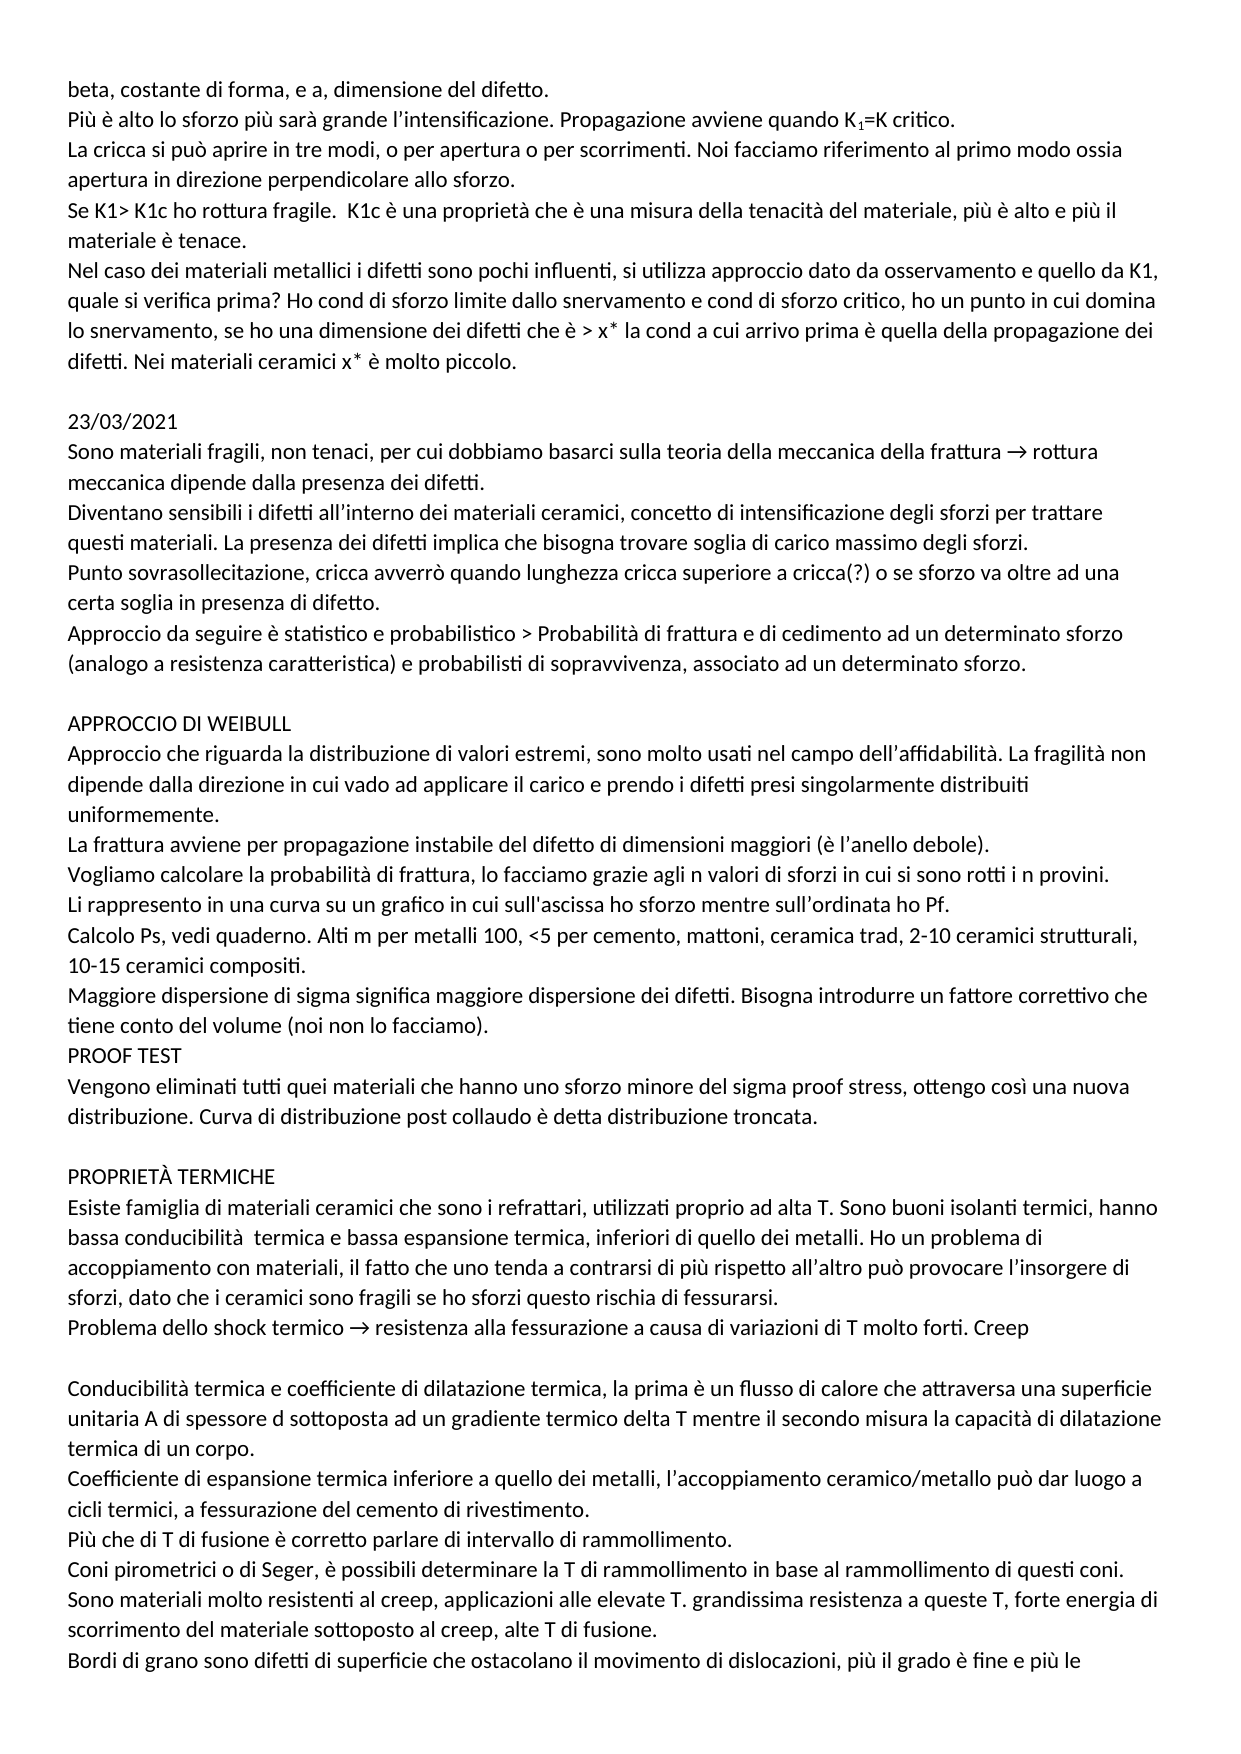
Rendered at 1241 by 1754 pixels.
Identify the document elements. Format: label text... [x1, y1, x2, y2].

text beta, costante di forma, e a, dimensione del difetto. Più è alto lo sforzo più sarà grande l’intensificazione. Propagazione avviene quando K1=K critico. La cricca si può aprire in tre modi, o per apertura o per scorrimenti. Noi facciamo riferimento al primo modo ossia apertura in direzione perpendicolare allo sforzo. Se K1> K1c ho rottura fragile. K1c è una proprietà che è una misura della tenacità del materiale, più è alto e più il materiale è tenace. Nel caso dei materiali metallici i difetti sono pochi influenti, si utilizza approccio dato da osservamento e quello da K1, quale si verifica prima? Ho cond di sforzo limite dallo snervamento e cond di sforzo critico, ho un punto in cui domina lo snervamento, se ho una dimensione dei difetti che è > x* la cond a cui arrivo prima è quella della propagazione dei difetti. Nei materiali ceramici x* è molto piccolo. 23/03/2021 Sono materiali fragili, non tenaci, per cui dobbiamo basarci sulla teoria della meccanica della frattura → rottura meccanica dipende dalla presenza dei difetti. Diventano sensibili i difetti all’interno dei materiali ceramici, concetto di intensificazione degli sforzi per trattare questi materiali. La presenza dei difetti implica che bisogna trovare soglia di carico massimo degli sforzi. Punto sovrasollecitazione, cricca avverrò quando lunghezza cricca superiore a cricca(?) o se sforzo va oltre ad una certa soglia in presenza di difetto. Approccio da seguire è statistico e probabilistico > Probabilità di frattura e di cedimento ad un determinato sforzo (analogo a resistenza caratteristica) e probabilisti di sopravvivenza, associato ad un determinato sforzo. APPROCCIO DI WEIBULL Approccio che riguarda la distribuzione di valori estremi, sono molto usati nel campo dell’affidabilità. La fragilità non dipende dalla direzione in cui vado ad applicare il carico e prendo i difetti presi singolarmente distribuiti uniformemente. La frattura avviene per propagazione instabile del difetto di dimensioni maggiori (è l’anello debole). Vogliamo calcolare la probabilità di frattura, lo facciamo grazie agli n valori di sforzi in cui si sono rotti i n provini. Li rappresento in una curva su un grafico in cui sull'ascissa ho sforzo mentre sull’ordinata ho Pf. Calcolo Ps, vedi quaderno. Alti m per metalli 100, <5 per cemento, mattoni, ceramica trad, 2-10 ceramici strutturali, 10-15 ceramici compositi. Maggiore dispersione di sigma significa maggiore dispersione dei difetti. Bisogna introdurre un fattore correttivo che tiene conto del volume (noi non lo facciamo). PROOF TEST Vengono eliminati tutti quei materiali che hanno uno sforzo minore del sigma proof stress, ottengo così una nuova distribuzione. Curva di distribuzione post collaudo è detta distribuzione troncata. PROPRIETÀ TERMICHE Esiste famiglia di materiali ceramici che sono i refrattari, utilizzati proprio ad alta T. Sono buoni isolanti termici, hanno bassa conducibilità termica e bassa espansione termica, inferiori di quello dei metalli. Ho un problema di accoppiamento con materiali, il fatto che uno tenda a contrarsi di più rispetto all’altro può provocare l’insorgere di sforzi, dato che i ceramici sono fragili se ho sforzi questo rischia di fessurarsi. Problema dello shock termico → resistenza alla fessurazione a causa di variazioni di T molto forti. Creep Conducibilità termica e coefficiente di dilatazione termica, la prima è un flusso di calore che attraversa una superficie unitaria A di spessore d sottoposta ad un gradiente termico delta T mentre il secondo misura la capacità di dilatazione termica di un corpo. Coefficiente di espansione termica inferiore a quello dei metalli, l’accoppiamento ceramico/metallo può dar luogo a cicli termici, a fessurazione del cemento di rivestimento. Più che di T di fusione è corretto parlare di intervallo di rammollimento. Coni pirometrici o di Seger, è possibili determinare la T di rammollimento in base al rammollimento di questi coni. Sono materiali molto resistenti al creep, applicazioni alle elevate T. grandissima resistenza a queste T, forte energia di scorrimento del materiale sottoposto al creep, alte T di fusione. Bordi di grano sono difetti di superficie che ostacolano il movimento di dislocazioni, più il grado è fine e più le [67, 75, 1165, 1674]
